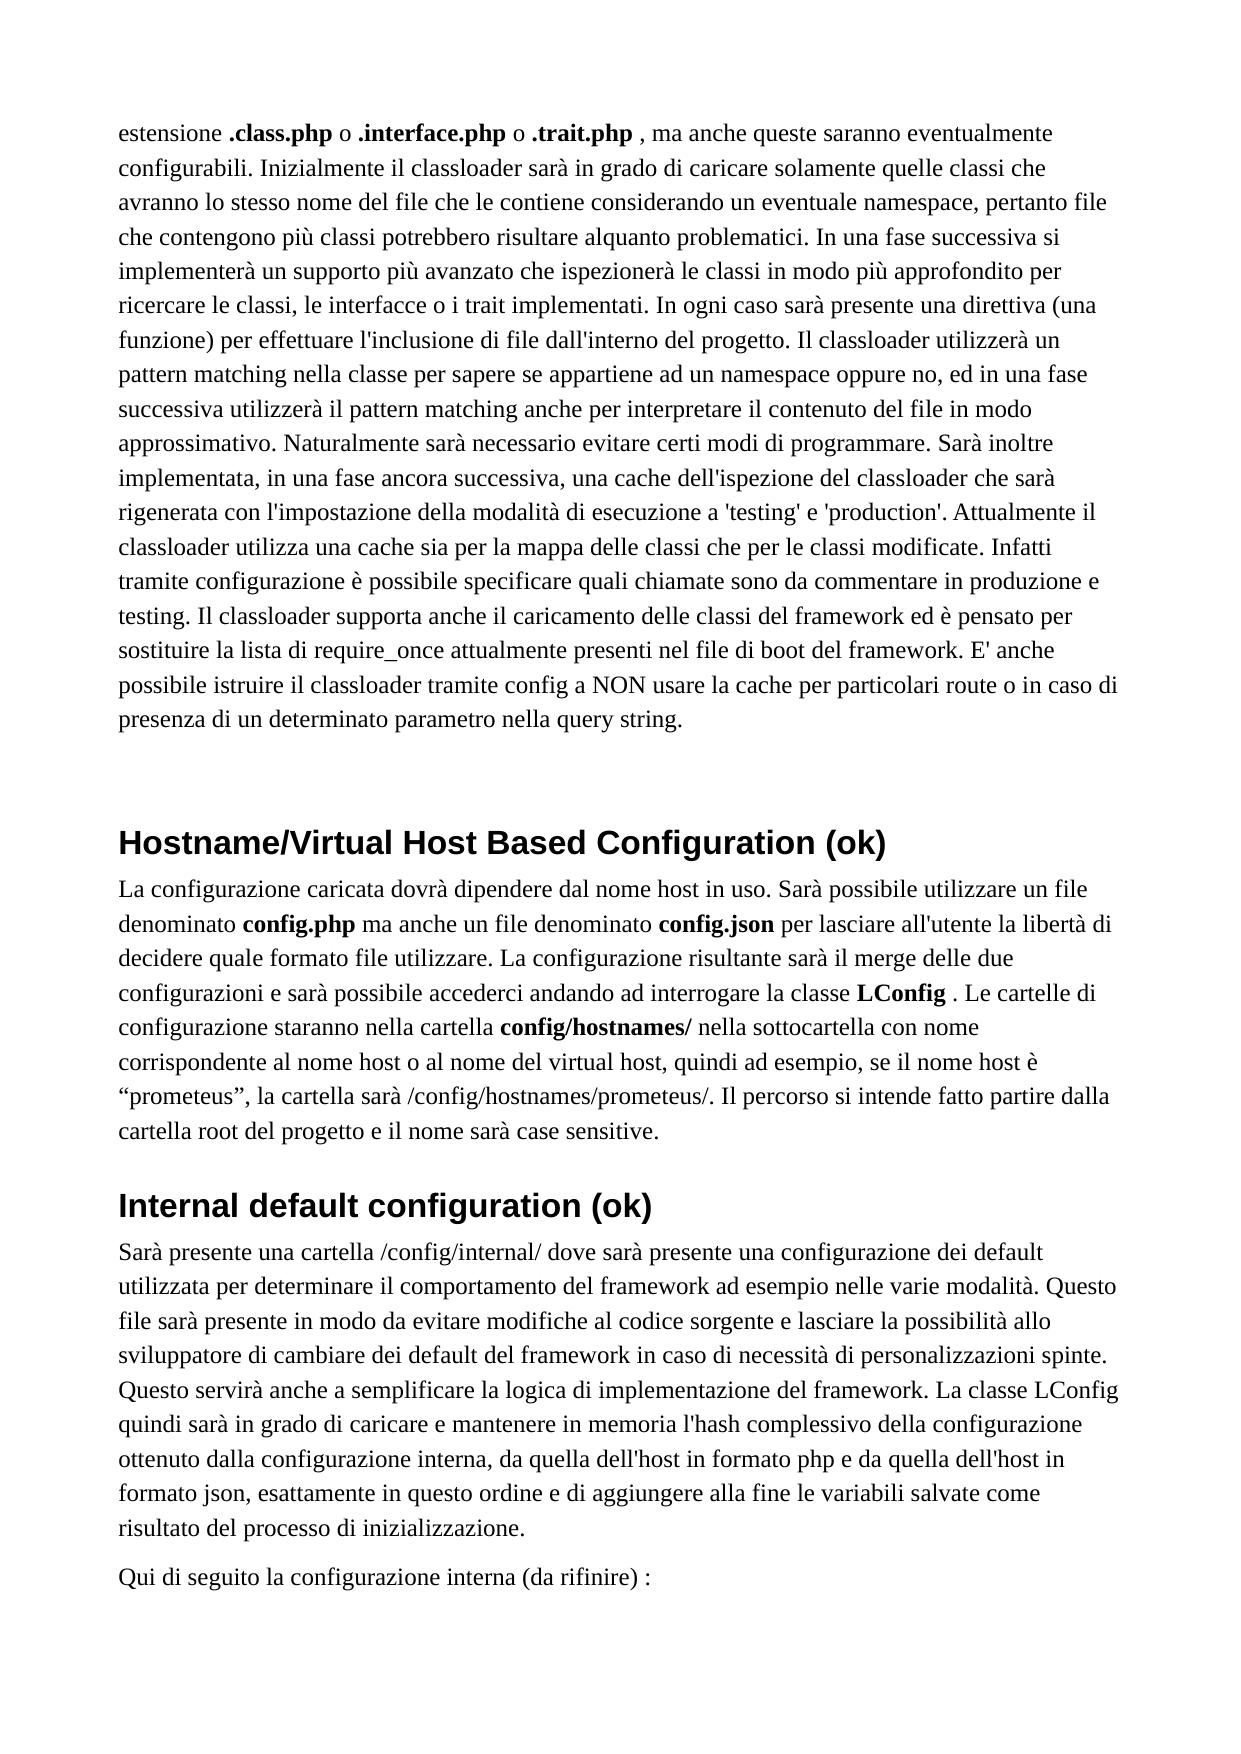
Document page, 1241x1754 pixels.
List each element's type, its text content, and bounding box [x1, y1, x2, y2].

text La configurazione caricata dovrà dipendere dal nome host in uso. Sarà possibile utilizzare un file denominato config.php ma anche un file denominato config.json per lasciare all'utente la libertà di decidere quale formato file utilizzare. La configurazione risultante sarà il merge delle due configurazioni e sarà possibile accederci andando ad interrogare la classe LConfig . Le cartelle di configurazione staranno nella cartella config/hostnames/ nella sottocartella con nome corrispondente al nome host o al nome del virtual host, quindi ad esempio, se il nome host è “prometeus”, la cartella sarà /config/hostnames/prometeus/. Il percorso si intende fatto partire dalla cartella root del progetto e il nome sarà case sensitive. [118, 874, 1122, 1144]
text Qui di seguito la configurazione interna (da rifinire) : [118, 1562, 1122, 1590]
subtitle Internal default configuration (ok) [118, 1186, 1122, 1224]
subtitle Hostname/Virtual Host Based Configuration (ok) [118, 823, 1122, 862]
text Sarà presente una cartella /config/internal/ dove sarà presente una configurazione dei default utilizzata per determinare il comportamento del framework ad esempio nelle varie modalità. Questo file sarà presente in modo da evitare modifiche al codice sorgente e lasciare la possibilità allo sviluppatore di cambiare dei default del framework in caso di necessità di personalizzazioni spinte. Questo servirà anche a semplificare la logica di implementazione del framework. La classe LConfig quindi sarà in grado di caricare e mantenere in memoria l'hash complessivo della configurazione ottenuto dalla configurazione interna, da quella dell'host in formato php e da quella dell'host in formato json, esattamente in questo ordine e di aggiungere alla fine le variabili salvate come risultato del processo di inizializzazione. [118, 1237, 1122, 1541]
text estensione .class.php o .interface.php o .trait.php , ma anche queste saranno eventualmente configurabili. Inizialmente il classloader sarà in grado di caricare solamente quelle classi che avranno lo stesso nome del file che le contiene considerando un eventuale namespace, pertanto file che contengono più classi potrebbero risultare alquanto problematici. In una fase successiva si implementerà un supporto più avanzato che ispezionerà le classi in modo più approfondito per ricercare le classi, le interfacce o i trait implementati. In ogni caso sarà presente una direttiva (una funzione) per effettuare l'inclusione di file dall'interno del progetto. Il classloader utilizzerà un pattern matching nella classe per sapere se appartiene ad un namespace oppure no, ed in una fase successiva utilizzerà il pattern matching anche per interpretare il contenuto del file in modo approssimativo. Naturalmente sarà necessario evitare certi modi di programmare. Sarà inoltre implementata, in una fase ancora successiva, una cache dell'ispezione del classloader che sarà rigenerata con l'impostazione della modalità di esecuzione a 'testing' e 'production'. Attualmente il classloader utilizza una cache sia per la mappa delle classi che per le classi modificate. Infatti tramite configurazione è possibile specificare quali chiamate sono da commentare in produzione e testing. Il classloader supporta anche il caricamento delle classi del framework ed è pensato per sostituire la lista di require_once attualmente presenti nel file di boot del framework. E' anche possibile istruire il classloader tramite config a NON usare la cache per particolari route o in caso di presenza di un determinato parametro nella query string. [118, 118, 1122, 733]
